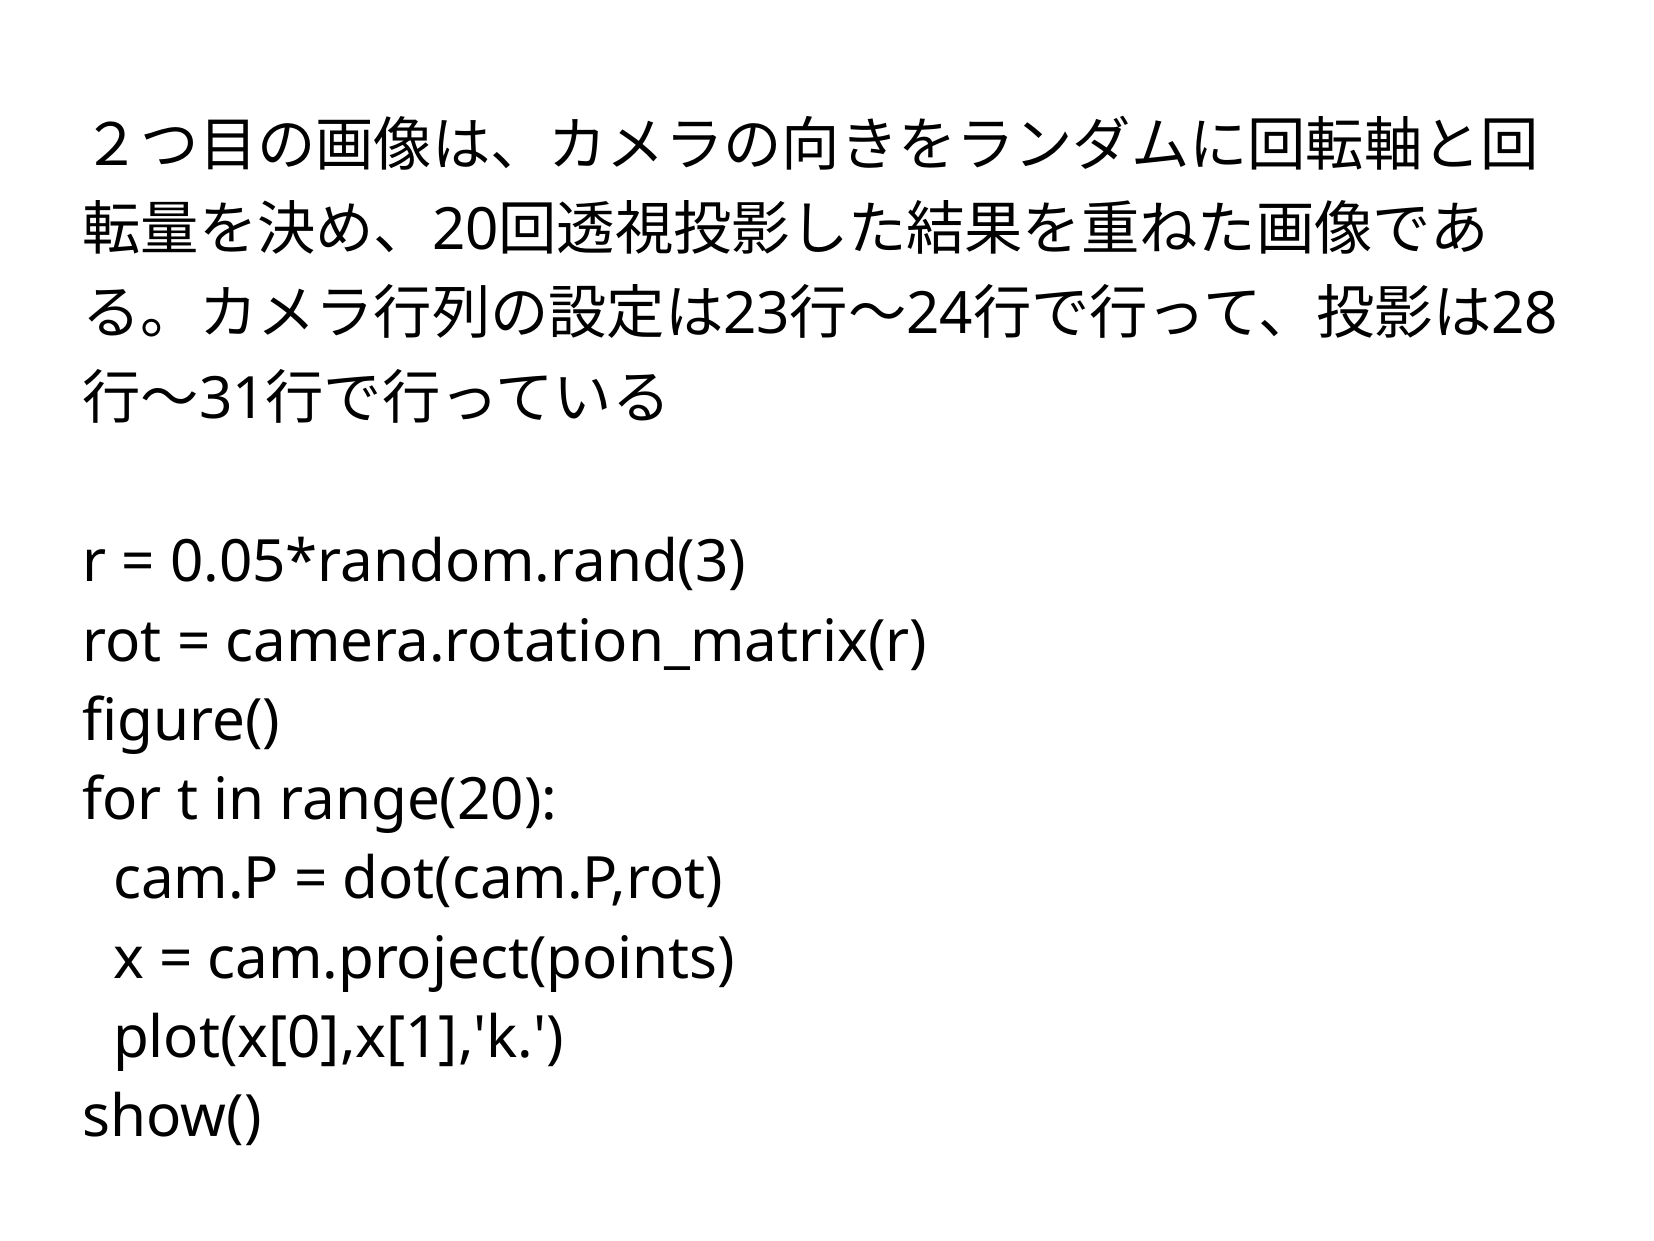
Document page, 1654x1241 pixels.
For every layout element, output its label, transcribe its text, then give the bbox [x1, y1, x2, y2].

title ２つ目の画像は、カメラの向きをランダムに回転軸と回転量を決め、20回透視投影した結果を重ねた画像である。カメラ行列の設定は23行～24行で行って、投影は28行～31行で行っている r = 0.05*random.rand(3) rot = camera.rotation_matrix(r) figure() for t in range(20): cam.P = dot(cam.P,rot) x = cam.project(points) plot(x[0],x[1],'k.') show() [82, 56, 1571, 1195]
